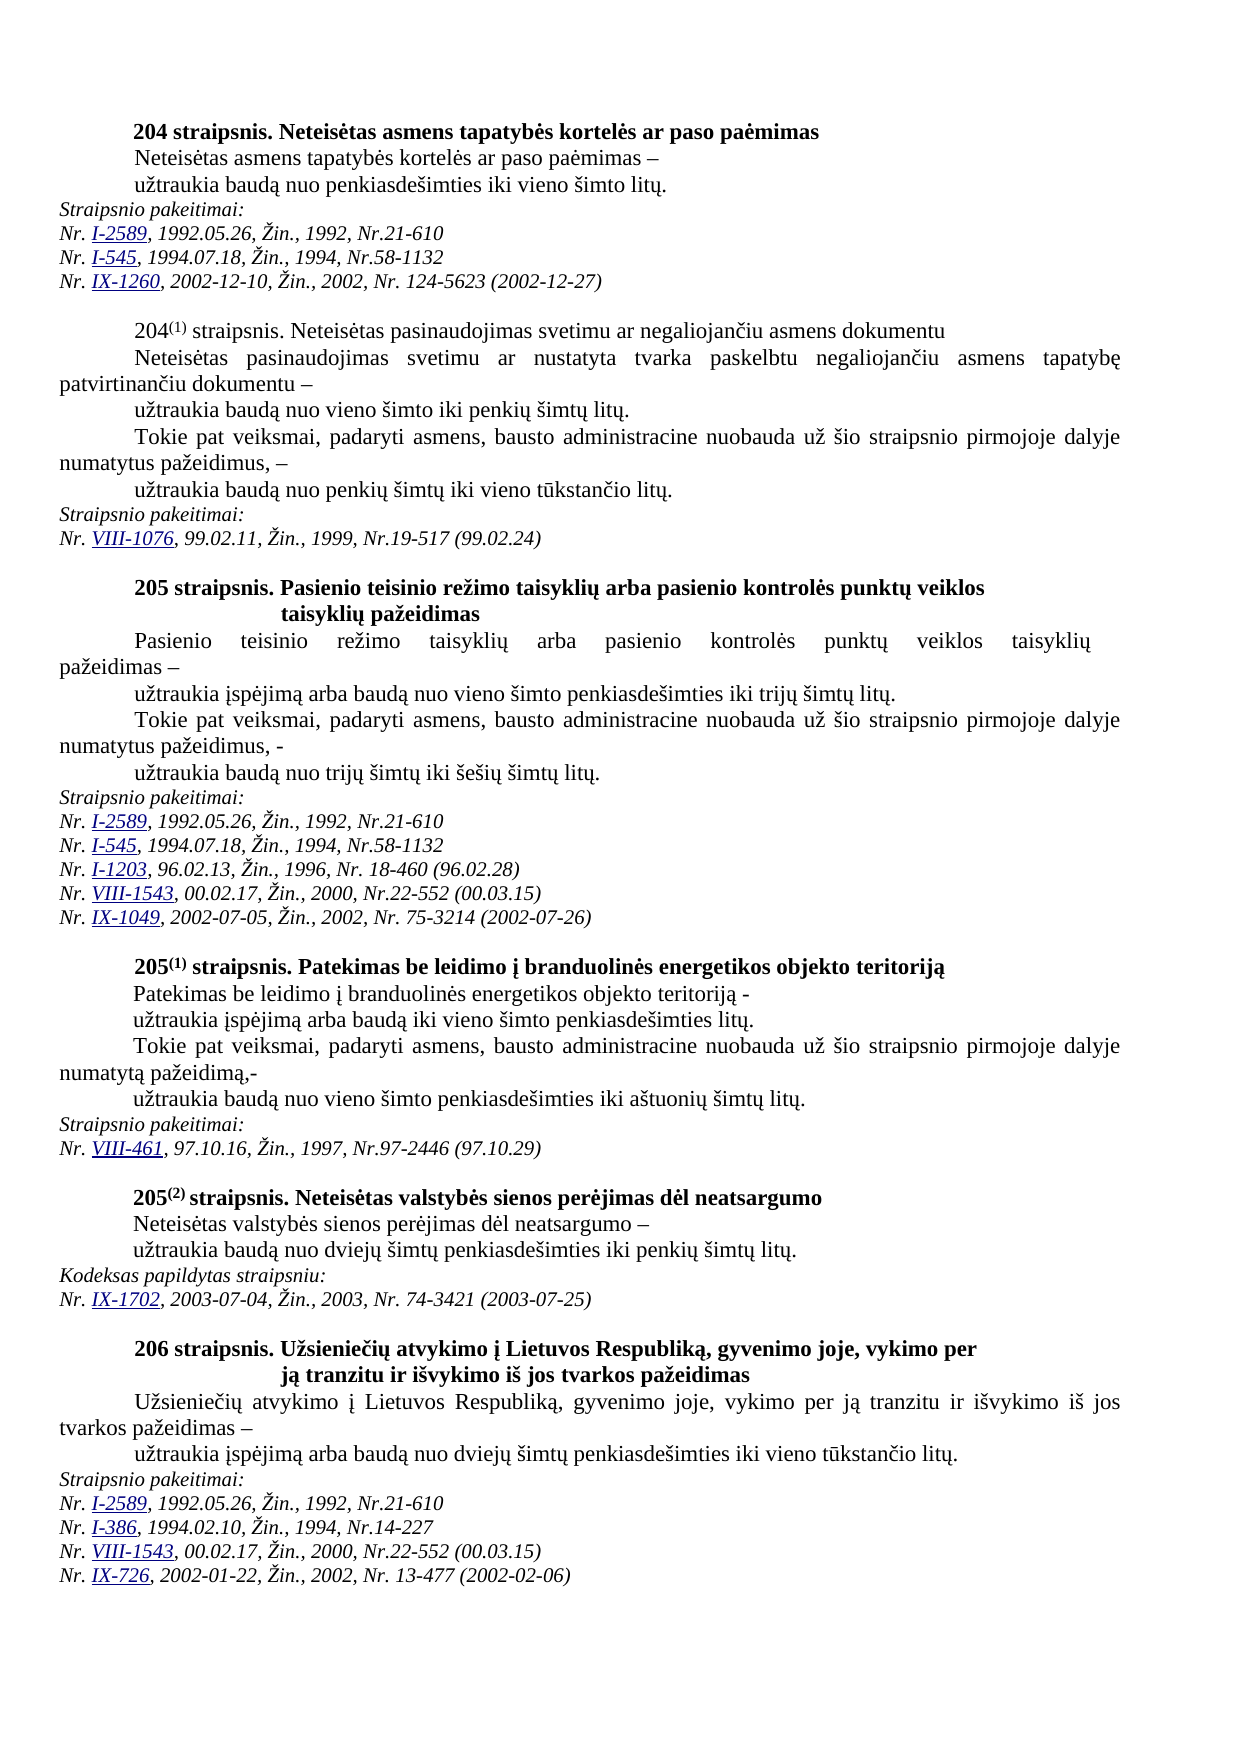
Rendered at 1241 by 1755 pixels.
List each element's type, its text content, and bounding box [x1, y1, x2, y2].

text Nr. I-1203, 96.02.13, Žin., 1996, Nr. 18-460 (96.02.28) [59, 857, 1122, 881]
text užtraukia baudą nuo vieno šimto iki penkių šimtų litų. [59, 397, 1122, 423]
text užtraukia baudą nuo penkiasdešimties iki vieno šimto litų. [59, 171, 1122, 197]
text Neteisėtas valstybės sienos perėjimas dėl neatsargumo – [59, 1210, 1122, 1236]
text Užsieniečių atvykimo į Lietuvos Respubliką, gyvenimo joje, vykimo per ją tranzitu ir išvykimo iš jos tvarkos pažeidimas – [59, 1388, 1122, 1440]
text 204 straipsnis. Neteisėtas asmens tapatybės kortelės ar paso paėmimas [59, 118, 1122, 144]
text Neteisėtas asmens tapatybės kortelės ar paso paėmimas – [59, 144, 1122, 171]
text užtraukia baudą nuo dviejų šimtų penkiasdešimties iki penkių šimtų litų. [59, 1236, 1122, 1263]
text Nr. I-2589, 1992.05.26, Žin., 1992, Nr.21-610 [59, 221, 1122, 245]
text Nr. I-2589, 1992.05.26, Žin., 1992, Nr.21-610 [59, 809, 1122, 833]
text Straipsnio pakeitimai: [59, 502, 1122, 526]
text Tokie pat veiksmai, padaryti asmens, bausto administracine nuobauda už šio straipsnio pirmojoje dalyje numatytą pažeidimą,- [59, 1032, 1122, 1085]
text užtraukia baudą nuo vieno šimto penkiasdešimties iki aštuonių šimtų litų. [59, 1085, 1122, 1112]
text užtraukia įspėjimą arba baudą iki vieno šimto penkiasdešimties litų. [59, 1006, 1122, 1032]
text Nr. I-386, 1994.02.10, Žin., 1994, Nr.14-227 [59, 1515, 1122, 1539]
text Straipsnio pakeitimai: [59, 785, 1122, 809]
text užtraukia baudą nuo trijų šimtų iki šešių šimtų litų. [59, 759, 1122, 785]
text užtraukia įspėjimą arba baudą nuo dviejų šimtų penkiasdešimties iki vieno tūkstančio litų. [59, 1440, 1122, 1467]
text Pasienio teisinio režimo taisyklių arba pasienio kontrolės punktų veiklos taisyklių pažeidimas – [59, 627, 1121, 679]
text Nr. I-2589, 1992.05.26, Žin., 1992, Nr.21-610 [59, 1491, 1122, 1515]
text Patekimas be leidimo į branduolinės energetikos objekto teritoriją - [59, 980, 1122, 1006]
text Nr. IX-1049, 2002-07-05, Žin., 2002, Nr. 75-3214 (2002-07-26) [59, 905, 1122, 929]
text 205(2) straipsnis. Neteisėtas valstybės sienos perėjimas dėl neatsargumo [59, 1184, 1122, 1210]
text Neteisėtas pasinaudojimas svetimu ar nustatyta tvarka paskelbtu negaliojančiu asmens tapatybę patvirtinančiu dokumentu – [59, 344, 1122, 397]
text Nr. VIII-1076, 99.02.11, Žin., 1999, Nr.19-517 (99.02.24) [59, 526, 1122, 550]
text Nr. IX-1260, 2002-12-10, Žin., 2002, Nr. 124-5623 (2002-12-27) [59, 269, 1122, 293]
text Nr. I-545, 1994.07.18, Žin., 1994, Nr.58-1132 [59, 245, 1122, 269]
text užtraukia baudą nuo penkių šimtų iki vieno tūkstančio litų. [59, 476, 1122, 502]
text taisyklių pažeidimas [281, 601, 1121, 627]
text Straipsnio pakeitimai: [59, 1467, 1122, 1491]
text ją tranzitu ir išvykimo iš jos tvarkos pažeidimas [281, 1361, 1122, 1388]
text Tokie pat veiksmai, padaryti asmens, bausto administracine nuobauda už šio straipsnio pirmojoje dalyje numatytus pažeidimus, - [59, 706, 1122, 759]
text užtraukia įspėjimą arba baudą nuo vieno šimto penkiasdešimties iki trijų šimtų litų. [59, 679, 1122, 706]
text Nr. VIII-1543, 00.02.17, Žin., 2000, Nr.22-552 (00.03.15) [59, 1539, 1122, 1563]
text Nr. VIII-1543, 00.02.17, Žin., 2000, Nr.22-552 (00.03.15) [59, 881, 1122, 905]
text 205 straipsnis. Pasienio teisinio režimo taisyklių arba pasienio kontrolės punktų veiklos [134, 574, 1121, 601]
text Nr. VIII-461, 97.10.16, Žin., 1997, Nr.97-2446 (97.10.29) [59, 1136, 1122, 1160]
text Tokie pat veiksmai, padaryti asmens, bausto administracine nuobauda už šio straipsnio pirmojoje dalyje numatytus pažeidimus, – [59, 423, 1122, 476]
text Straipsnio pakeitimai: [59, 197, 1122, 221]
text Straipsnio pakeitimai: [59, 1112, 1122, 1136]
text Nr. I-545, 1994.07.18, Žin., 1994, Nr.58-1132 [59, 833, 1122, 857]
text Nr. IX-726, 2002-01-22, Žin., 2002, Nr. 13-477 (2002-02-06) [59, 1563, 1122, 1587]
text 206 straipsnis. Užsieniečių atvykimo į Lietuvos Respubliką, gyvenimo joje, vykimo per [134, 1335, 1122, 1361]
text 205(1) straipsnis. Patekimas be leidimo į branduolinės energetikos objekto teritoriją [134, 953, 1122, 980]
text 204(1) straipsnis. Neteisėtas pasinaudojimas svetimu ar negaliojančiu asmens dokumentu [134, 317, 1122, 344]
text Kodeksas papildytas straipsniu: [59, 1263, 1122, 1287]
text Nr. IX-1702, 2003-07-04, Žin., 2003, Nr. 74-3421 (2003-07-25) [59, 1287, 1122, 1311]
